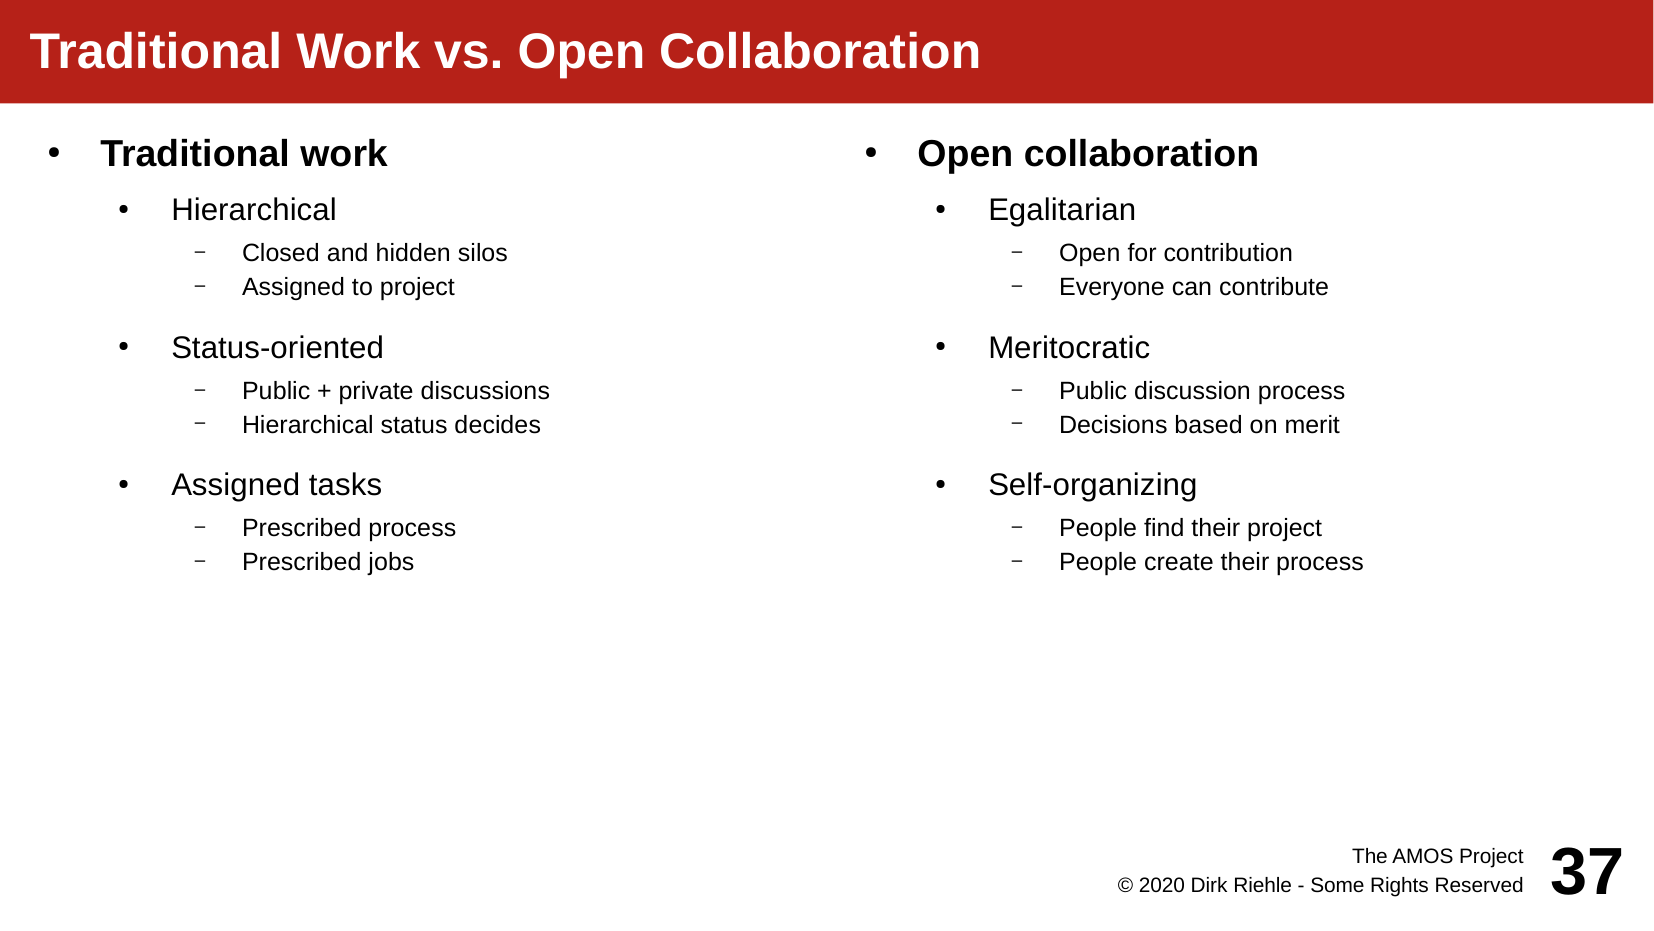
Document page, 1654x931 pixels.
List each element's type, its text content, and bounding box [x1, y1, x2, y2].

title Traditional Work vs. Open Collaboration [0, 0, 1654, 104]
list Traditional work Hierarchical Closed and hidden silos Assigned to project Status-oriented Public + private discussions Hierarchical status decides Assigned tasks Prescribed process Prescribed jobs [29, 132, 808, 798]
list Open collaboration Egalitarian Open for contribution Everyone can contribute Meritocratic Public discussion process Decisions based on merit Self-organizing People find their project People create their process [846, 132, 1625, 798]
